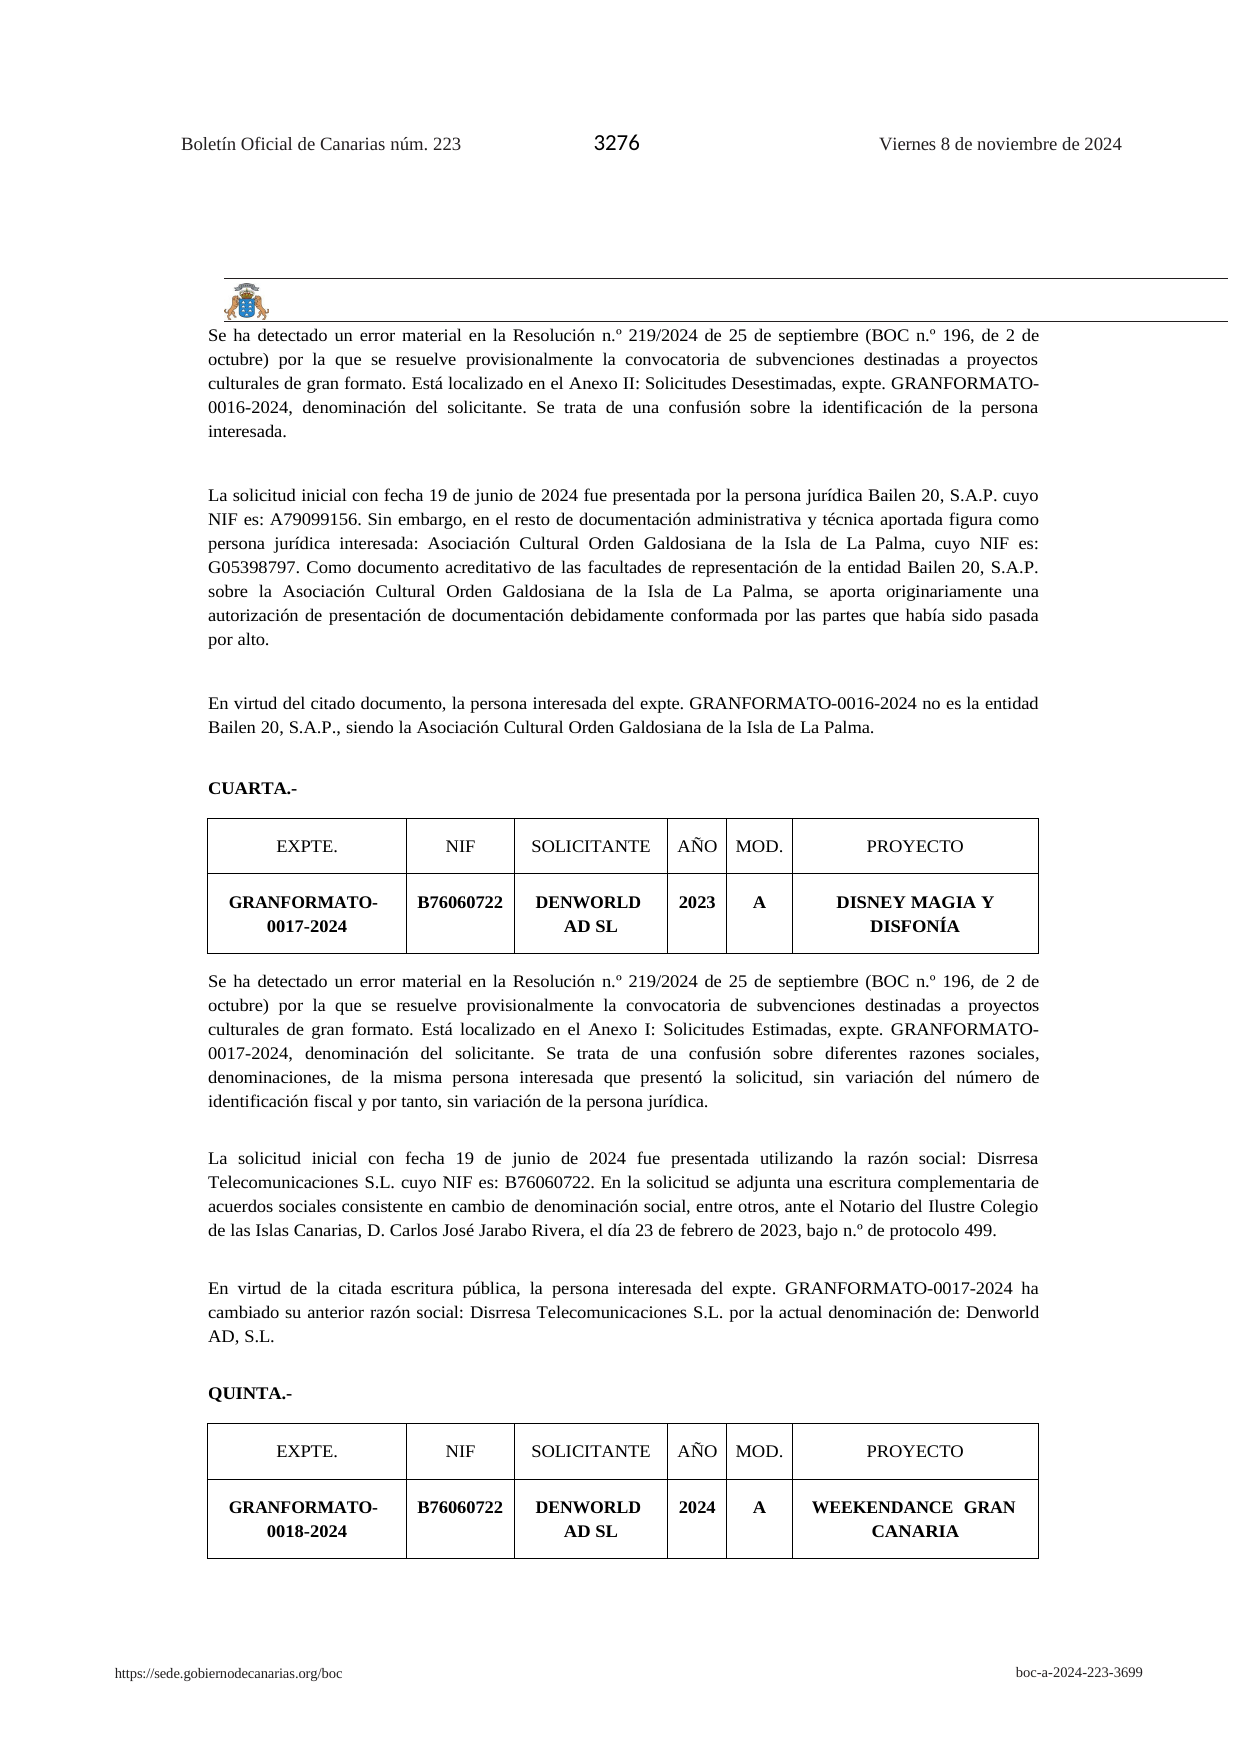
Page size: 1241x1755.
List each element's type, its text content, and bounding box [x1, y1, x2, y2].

text En virtud del citado documento, la persona interesada del expte. GRANFORMATO-0016-2024 no es la entidad Bailen 20, S.A.P., siendo la Asociación Cultural Orden Galdosiana de la Isla de La Palma. [208, 693, 1039, 737]
table_cell DENWORLD AD SL [515, 1480, 667, 1558]
table_cell B76060722 [407, 874, 514, 953]
table_cell B76060722 [407, 1480, 514, 1558]
text Se ha detectado un error material en la Resolución n.º 219/2024 de 25 de septiembre (BOC n.º 196, de 2 de octubre) por la que se resuelve provisionalmente la convocatoria de subvenciones destinadas a proyectos culturales de gran formato. Está localizado en el Anexo II: Solicitudes Desestimadas, expte. GRANFORMATO- 0016-2024, denominación del solicitante. Se trata de una confusión sobre la identificación de la persona interesada. [208, 301, 1039, 441]
table_cell 2024 [668, 1480, 726, 1558]
table_header AÑO [668, 819, 726, 873]
subtitle CUARTA.- [208, 778, 1155, 798]
text La solicitud inicial con fecha 19 de junio de 2024 fue presentada por la persona jurídica Bailen 20, S.A.P. cuyo NIF es: A79099156. Sin embargo, en el resto de documentación administrativa y técnica aportada figura como persona jurídica interesada: Asociación Cultural Orden Galdosiana de la Isla de La Palma, cuyo NIF es: G05398797. Como documento acreditativo de las facultades de representación de la entidad Bailen 20, S.A.P. sobre la Asociación Cultural Orden Galdosiana de la Isla de La Palma, se aporta originariamente una autorización de presentación de documentación debidamente conformada por las partes que había sido pasada por alto. [208, 485, 1039, 649]
table_header PROYECTO [793, 1424, 1038, 1478]
table_header AÑO [668, 1424, 726, 1478]
table_cell 2023 [668, 874, 726, 953]
text En virtud de la citada escritura pública, la persona interesada del expte. GRANFORMATO-0017-2024 ha cambiado su anterior razón social: Disrresa Telecomunicaciones S.L. por la actual denominación de: Denworld AD, S.L. [208, 1277, 1039, 1346]
table_header EXPTE. [208, 819, 406, 873]
table_cell WEEKENDANCE GRAN CANARIA [793, 1480, 1038, 1558]
table_cell GRANFORMATO- 0018-2024 [208, 1480, 406, 1558]
table_header SOLICITANTE [515, 819, 667, 873]
table_header SOLICITANTE [515, 1424, 667, 1478]
table_cell A [727, 1480, 792, 1558]
table_cell A [727, 874, 792, 953]
table_cell DENWORLD AD SL [515, 874, 667, 953]
table_cell GRANFORMATO- 0017-2024 [208, 874, 406, 953]
subtitle QUINTA.- [208, 1383, 1155, 1403]
table_header MOD. [727, 819, 792, 873]
table_header PROYECTO [793, 819, 1038, 873]
text Se ha detectado un error material en la Resolución n.º 219/2024 de 25 de septiembre (BOC n.º 196, de 2 de octubre) por la que se resuelve provisionalmente la convocatoria de subvenciones destinadas a proyectos culturales de gran formato. Está localizado en el Anexo I: Solicitudes Estimadas, expte. GRANFORMATO- 0017-2024, denominación del solicitante. Se trata de una confusión sobre diferentes razones sociales, denominaciones, de la misma persona interesada que presentó la solicitud, sin variación del número de identificación fiscal y por tanto, sin variación de la persona jurídica. [208, 971, 1039, 1111]
table_header MOD. [727, 1424, 792, 1478]
table_header EXPTE. [208, 1424, 406, 1478]
table_cell DISNEY MAGIA Y DISFONÍA [793, 874, 1038, 953]
table_header NIF [407, 1424, 514, 1478]
text La solicitud inicial con fecha 19 de junio de 2024 fue presentada utilizando la razón social: Disrresa Telecomunicaciones S.L. cuyo NIF es: B76060722. En la solicitud se adjunta una escritura complementaria de acuerdos sociales consistente en cambio de denominación social, entre otros, ante el Notario del Ilustre Colegio de las Islas Canarias, D. Carlos José Jarabo Rivera, el día 23 de febrero de 2023, bajo n.º de protocolo 499. [208, 1148, 1039, 1240]
table_header NIF [407, 819, 514, 873]
